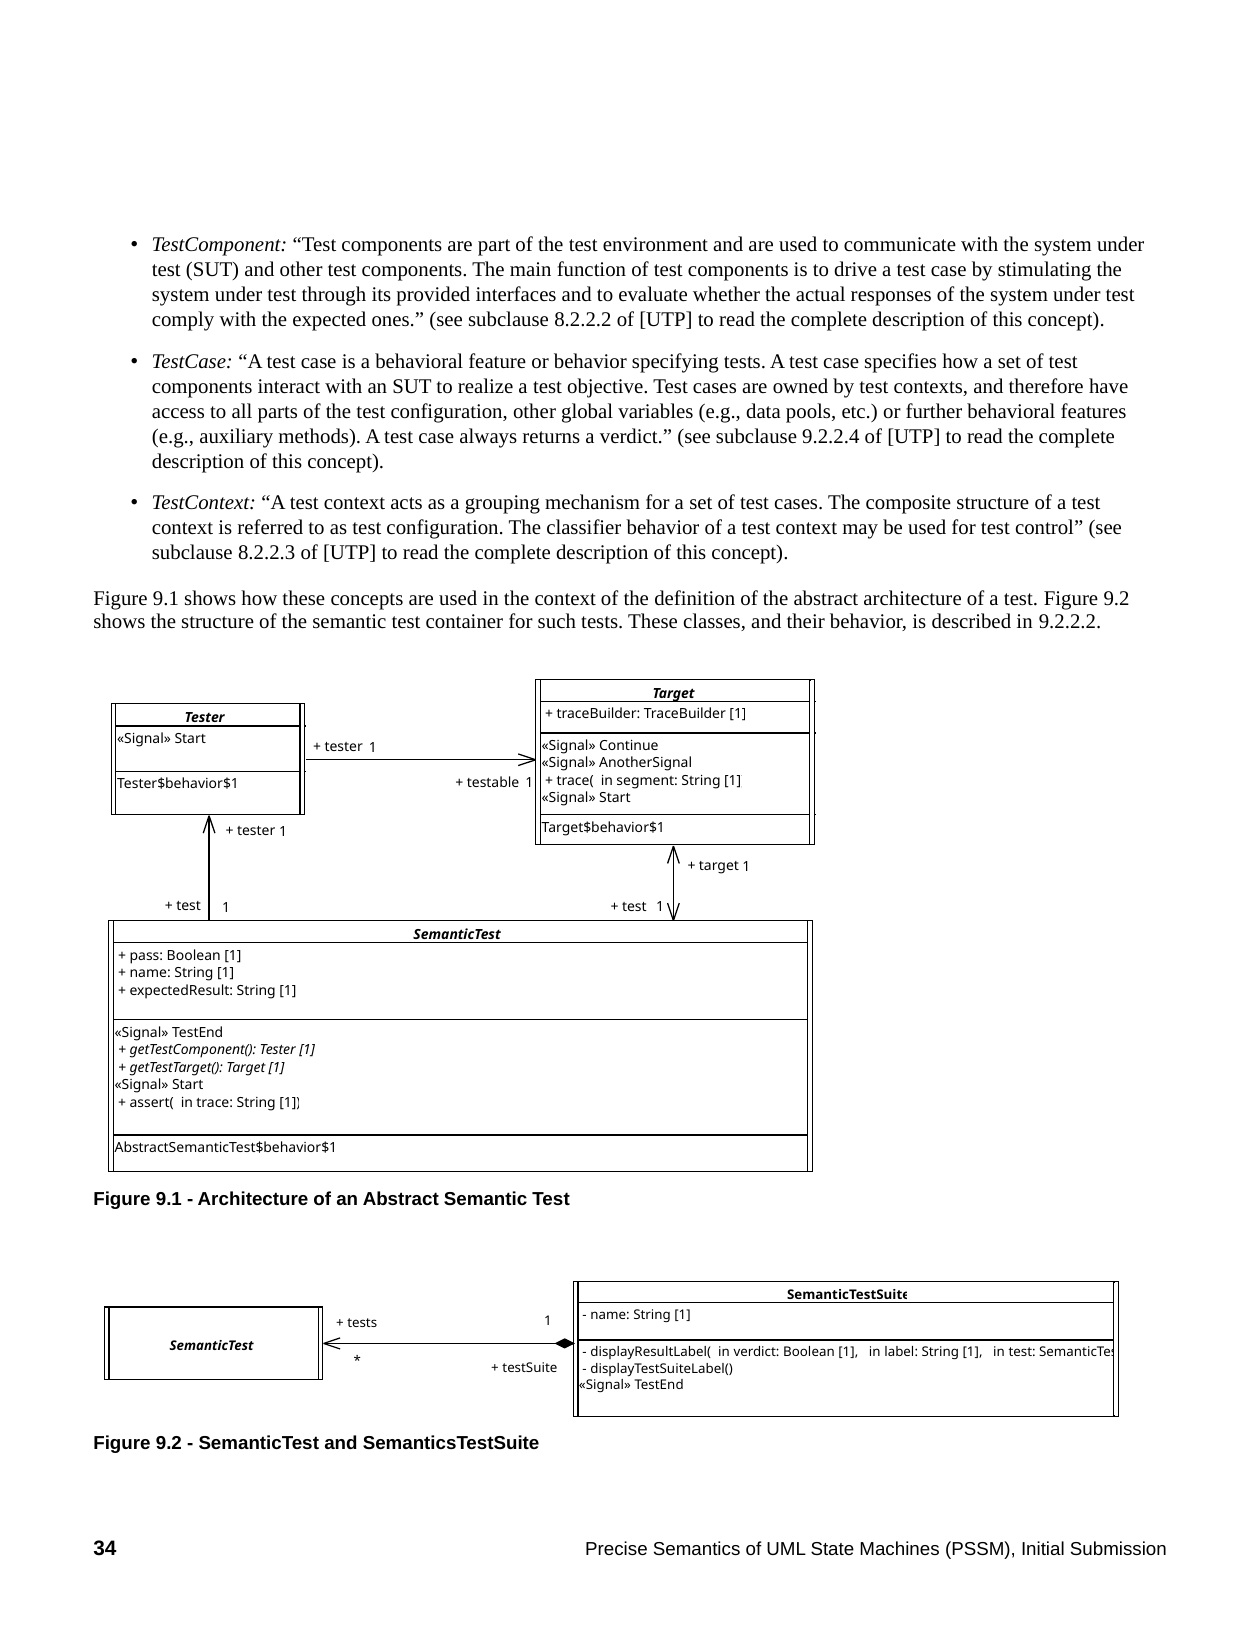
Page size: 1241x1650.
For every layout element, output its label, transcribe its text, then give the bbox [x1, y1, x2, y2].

list TestContext: “A test context acts as a grouping mechanism for a set of test cases. The composite structure of a test context is referred to as test configuration. The classifier behavior of a test context may be used for test control” (see subclause 8.2.2.3 of [UTP] to read the complete description of this concept). [131, 489, 1164, 564]
list TestCase: “A test case is a behavioral feature or behavior specifying tests. A test case specifies how a set of test components interact with an SUT to realize a test objective. Test cases are owned by test contexts, and therefore have access to all parts of the test configuration, other global variables (e.g., data pools, etc.) or further behavioral features (e.g., auxiliary methods). A test case always returns a verdict.” (see subclause 9.2.2.4 of [UTP] to read the complete description of this concept). [131, 348, 1164, 473]
list TestComponent: “Test components are part of the test environment and are used to communicate with the system under test (SUT) and other test components. The main function of test components is to drive a test case by stimulating the system under test through its provided interfaces and to evaluate whether the actual responses of the system under test comply with the expected ones.” (see subclause 8.2.2.2 of [UTP] to read the complete description of this concept). [131, 231, 1164, 331]
text Figure 9.2 - SemanticTest and SemanticsTestSuite [93, 1270, 1164, 1454]
text Figure 9.1 shows how these concepts are used in the context of the definition of the abstract architecture of a test. Figure 9.2 shows the structure of the semantic test container for such tests. These classes, and their behavior, is described in 9.2.2.2. [93, 585, 1164, 633]
text Figure 9.1 - Architecture of an Abstract Semantic Test [93, 667, 1007, 1209]
